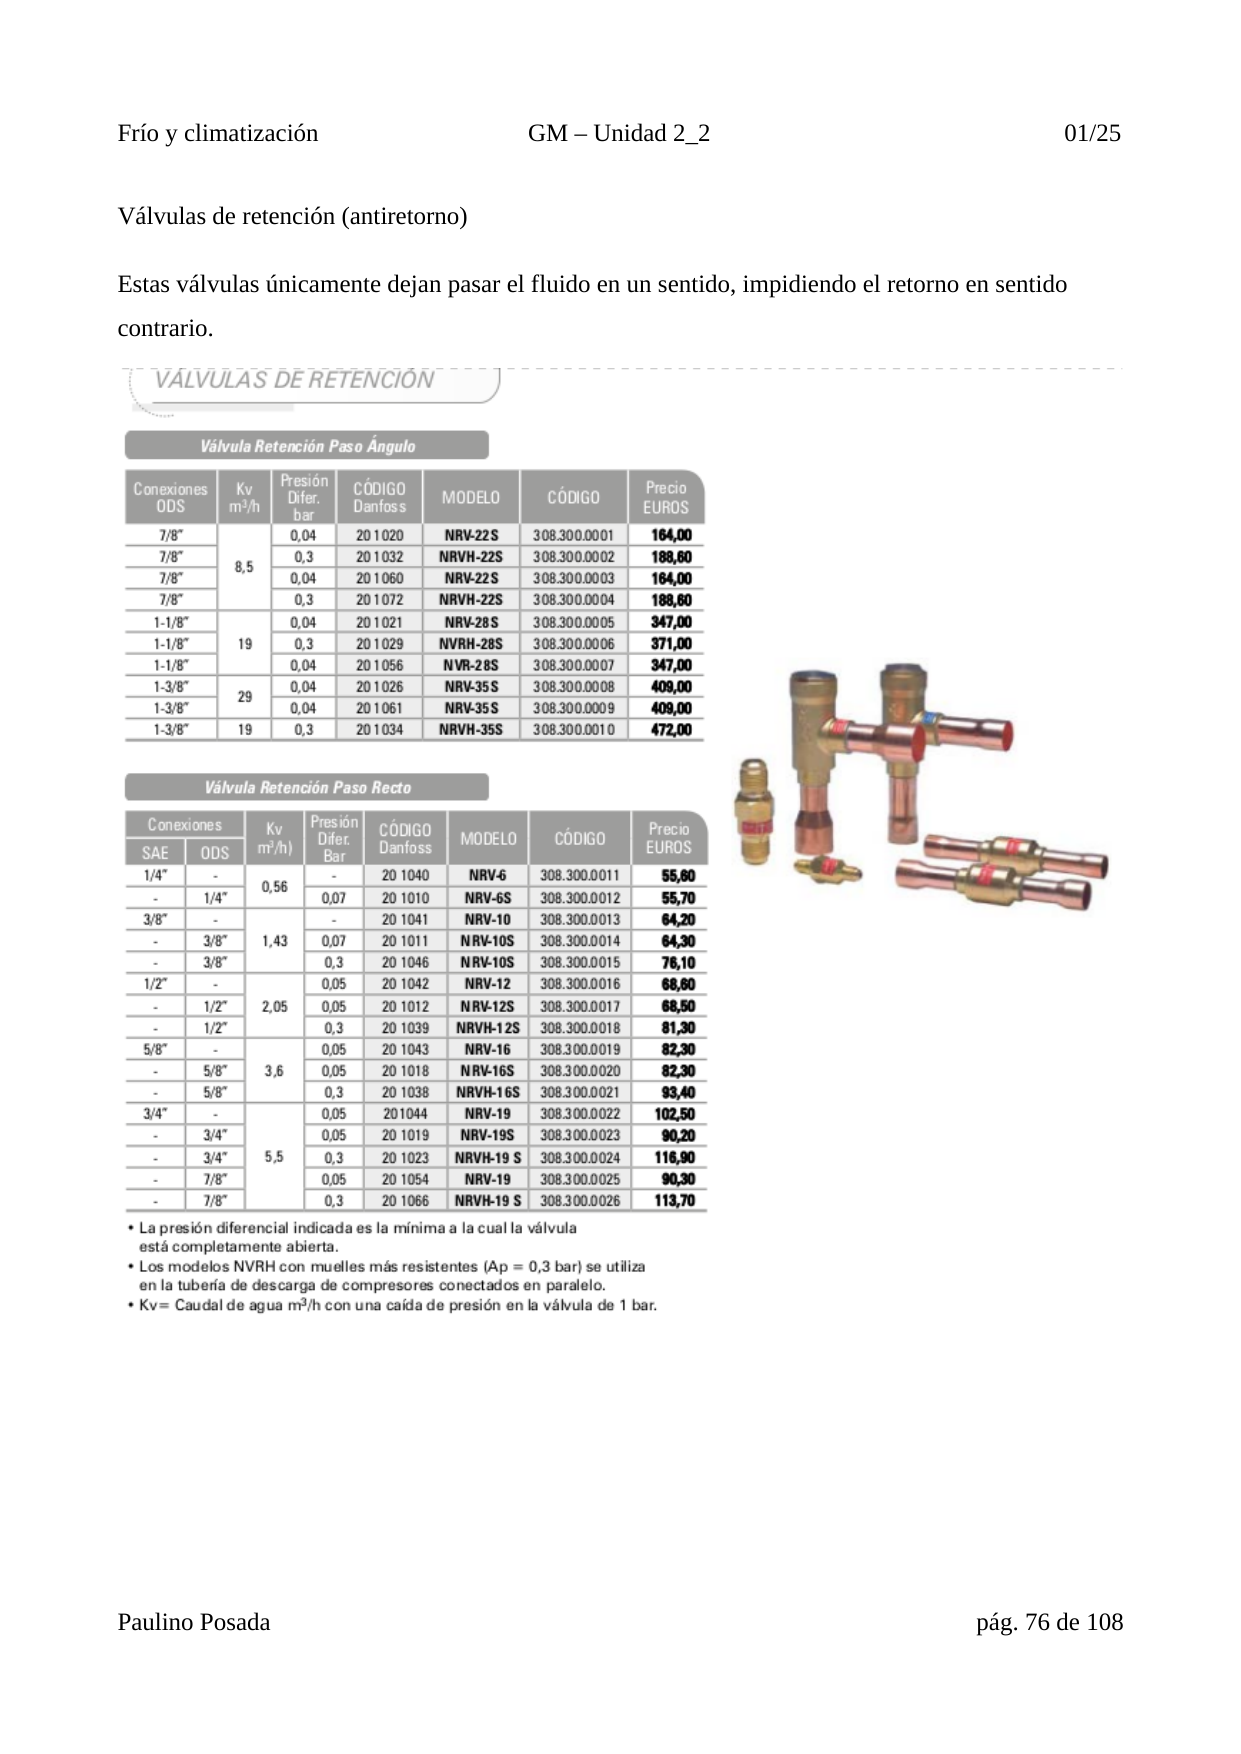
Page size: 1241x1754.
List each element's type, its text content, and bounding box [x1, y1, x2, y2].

text Válvulas de retención (antiretorno) [117, 201, 1123, 230]
text Estas válvulas únicamente dejan pasar el fluido en un sentido, impidiendo el retorno en sentido contrario. [117, 269, 1123, 341]
picture [118, 368, 1123, 1319]
